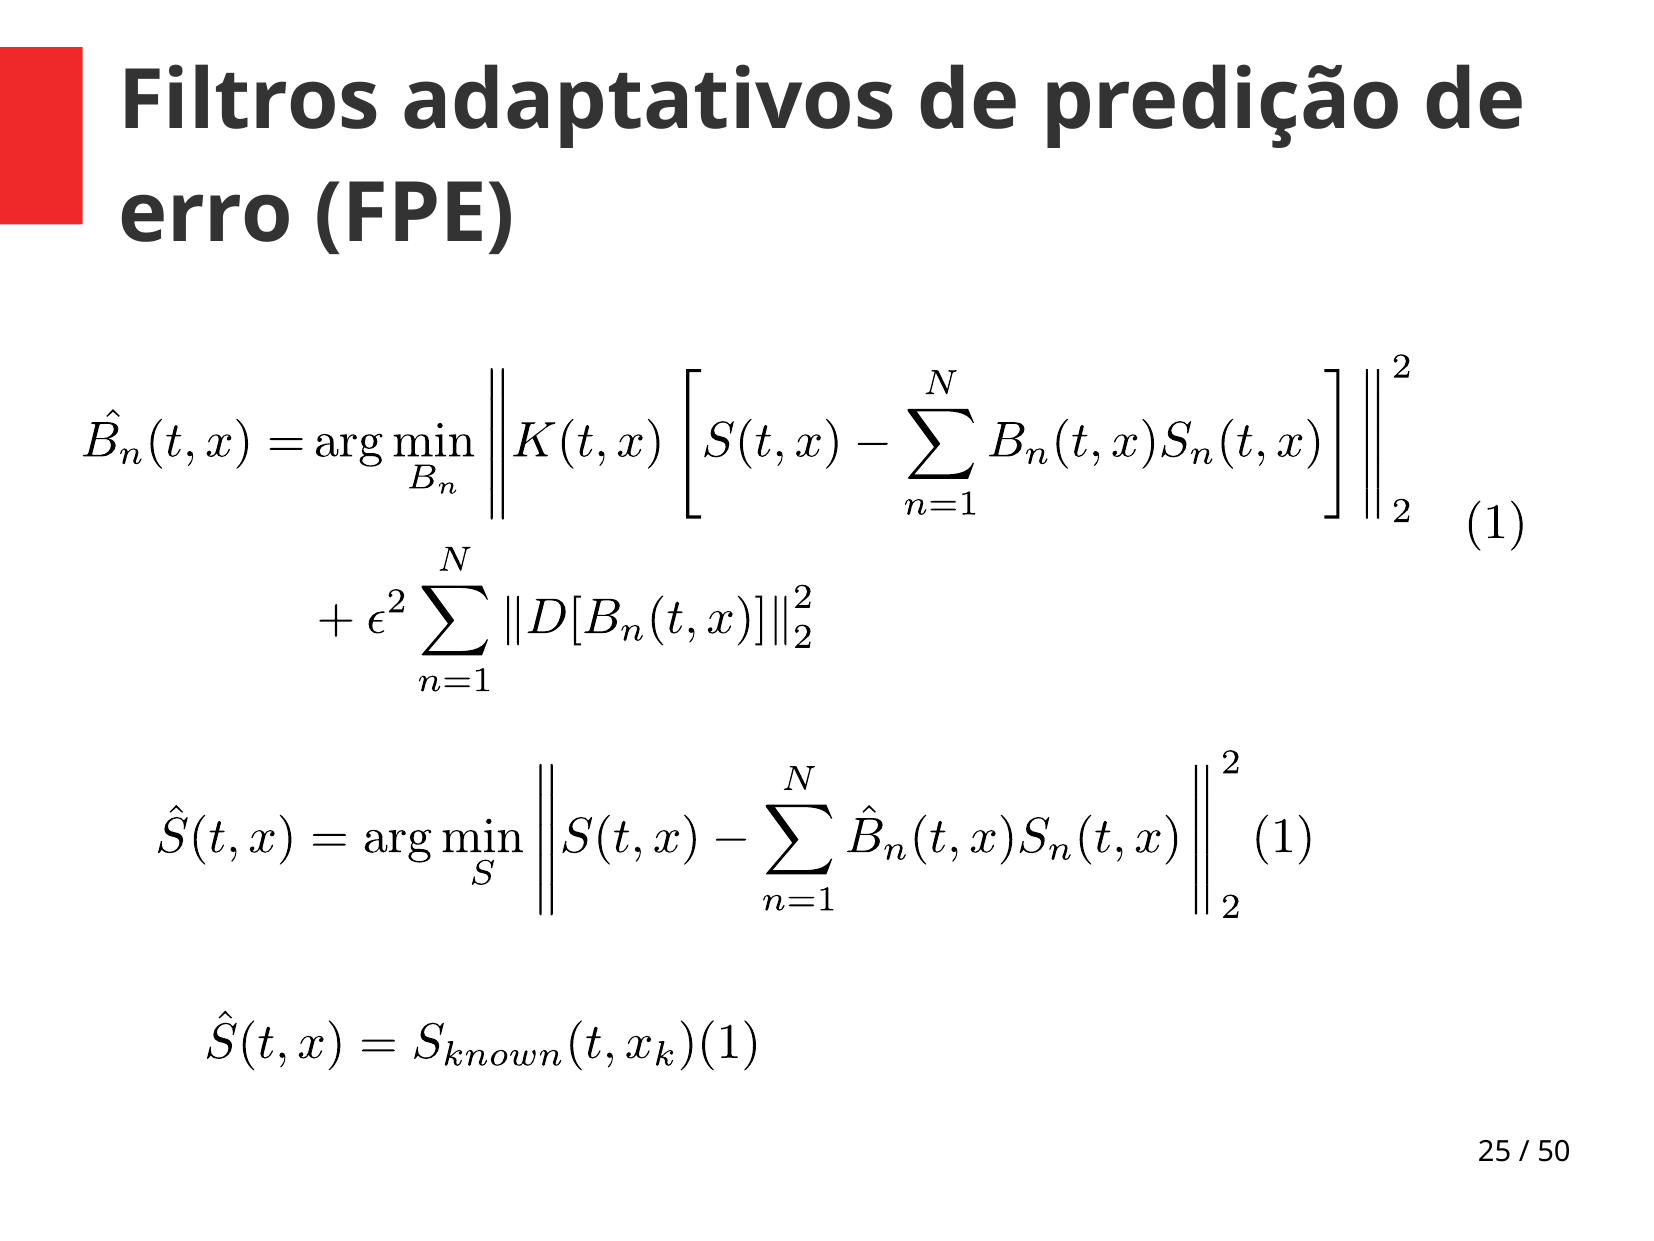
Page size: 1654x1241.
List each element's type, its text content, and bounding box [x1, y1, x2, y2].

text_box [157, 750, 1311, 918]
text_box [82, 354, 1523, 692]
text_box [206, 1010, 756, 1071]
title Filtros adaptativos de predição de erro (FPE) [118, 49, 1571, 257]
